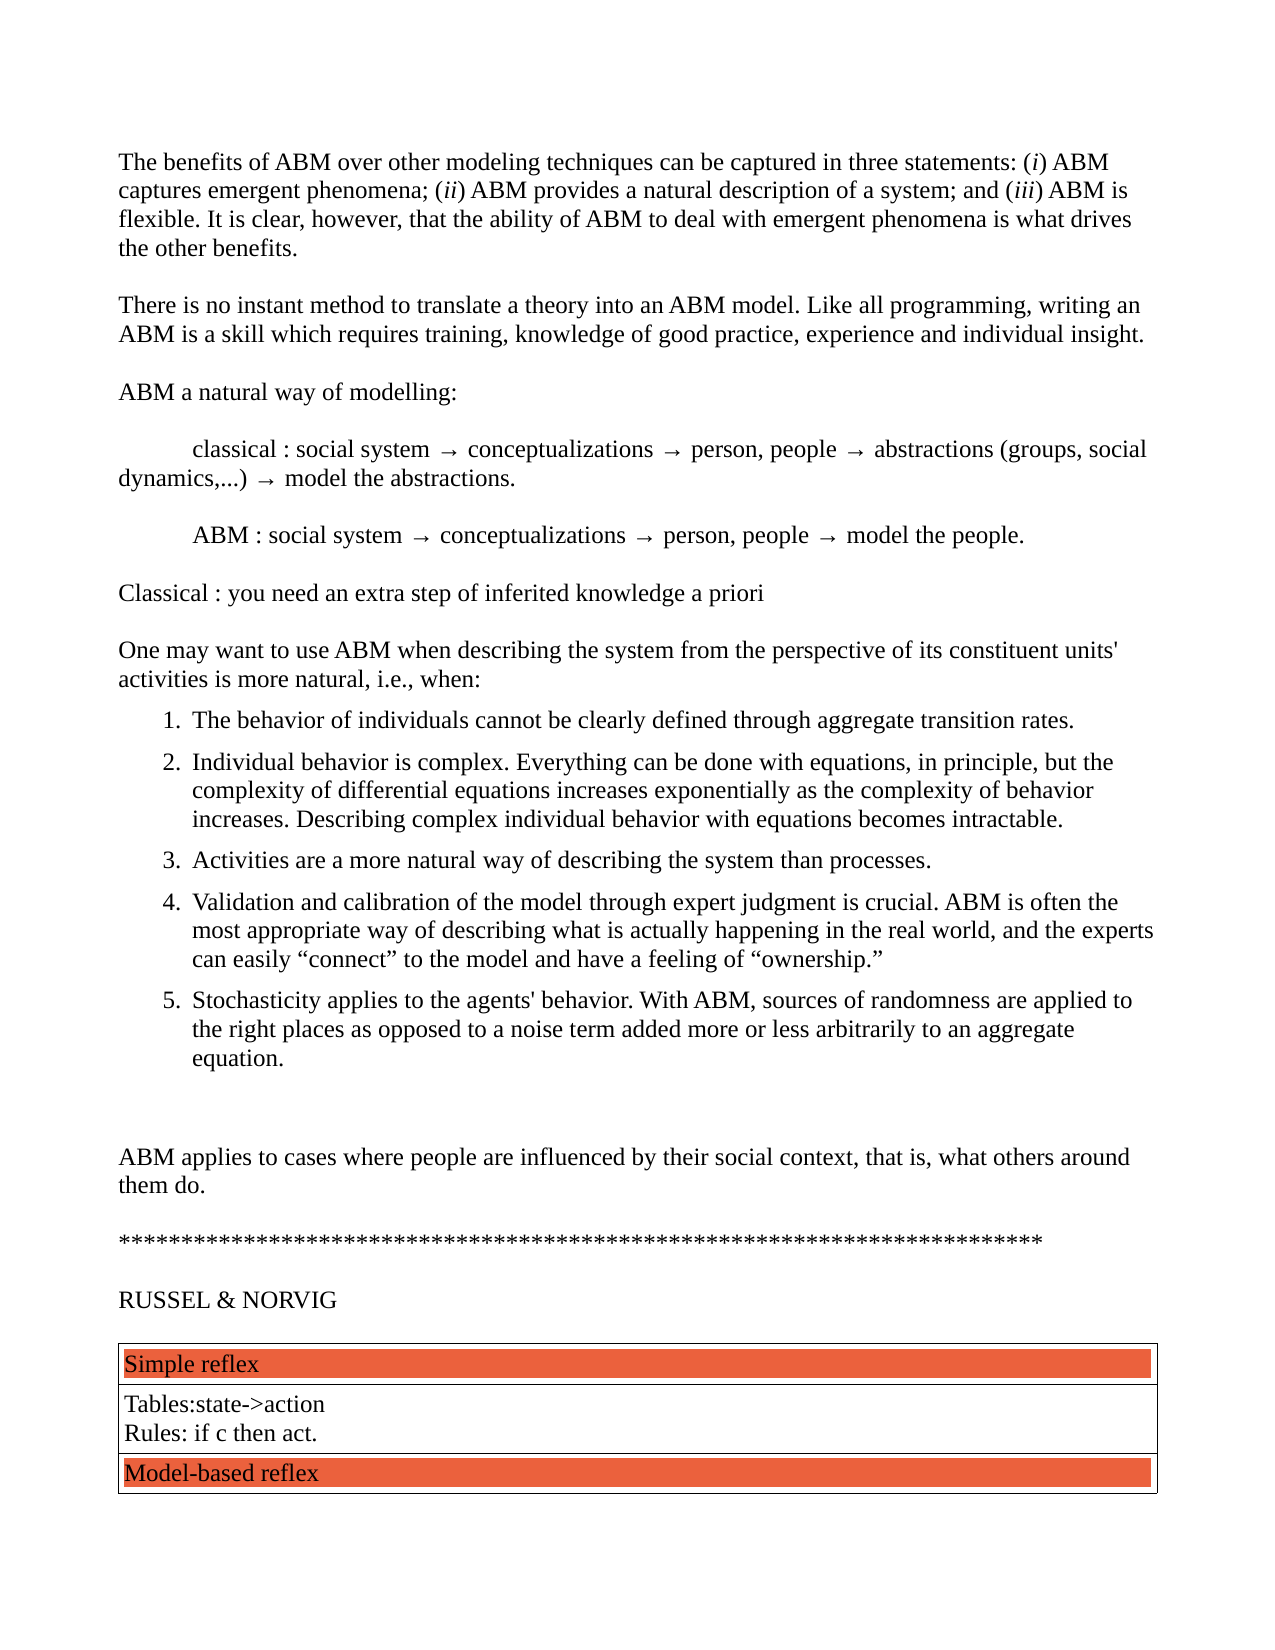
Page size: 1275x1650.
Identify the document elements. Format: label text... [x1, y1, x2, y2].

list The behavior of individuals cannot be clearly defined through aggregate transition rates. [162, 706, 1157, 734]
text One may want to use ABM when describing the system from the perspective of its constituent units' activities is more natural, i.e., when: [118, 636, 1157, 693]
text There is no instant method to translate a theory into an ABM model. Like all programming, writing an ABM is a skill which requires training, knowledge of good practice, experience and individual insight. [118, 291, 1157, 348]
text ABM : social system → conceptualizations → person, people → model the people. Classical : you need an extra step of inferited knowledge a priori [118, 521, 1157, 607]
table_cell Tables:state->action Rules: if c then act. [119, 1385, 1157, 1452]
text ABM a natural way of modelling: [118, 377, 1157, 406]
text classical : social system → conceptualizations → person, people → abstractions (groups, social dynamics,...) → model the abstractions. [118, 434, 1157, 492]
list Stochasticity applies to the agents' behavior. With ABM, sources of randomness are applied to the right places as opposed to a noise term added more or less arbitrarily to an aggregate equation. [162, 986, 1157, 1072]
list Activities are a more natural way of describing the system than processes. [162, 846, 1157, 874]
text The benefits of ABM over other modeling techniques can be captured in three statements: (i) ABM captures emergent phenomena; (ii) ABM provides a natural description of a system; and (iii) ABM is flexible. It is clear, however, that the ability of ABM to deal with emergent phenomena is what drives the other benefits. [118, 147, 1157, 262]
list Individual behavior is complex. Everything can be done with equations, in principle, but the complexity of differential equations increases exponentially as the complexity of behavior increases. Describing complex individual behavior with equations becomes intractable. [162, 747, 1157, 833]
text ABM applies to cases where people are influenced by their social context, that is, what others around them do. [118, 1142, 1157, 1228]
list Validation and calibration of the model through expert judgment is crucial. ABM is often the most appropriate way of describing what is actually happening in the real world, and the experts can easily “connect” to the model and have a feeling of “ownership.” [162, 887, 1157, 973]
table_header Simple reflex [119, 1344, 1157, 1383]
table_cell Model-based reflex [119, 1454, 1157, 1493]
text ************************************************************************** RUSSEL & NORVIG [118, 1228, 1157, 1314]
